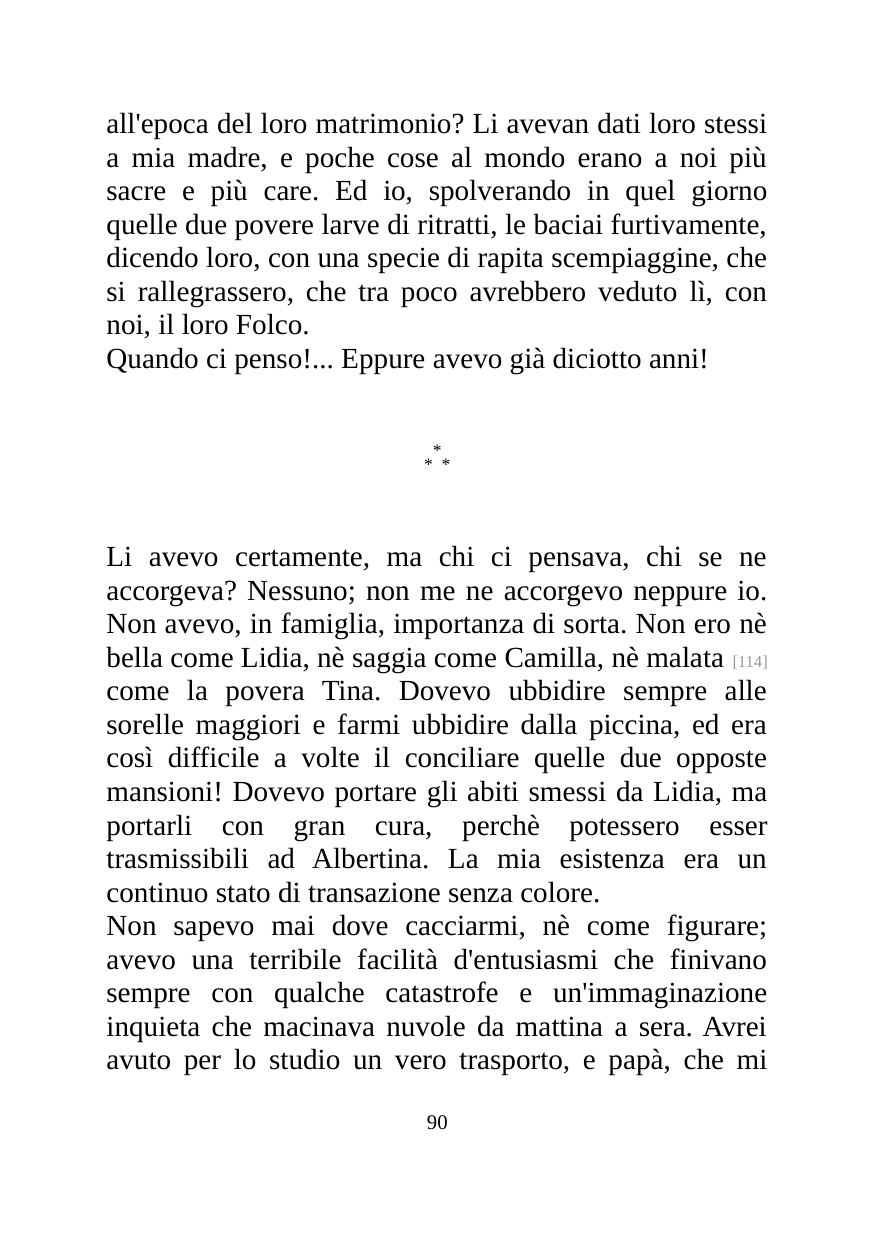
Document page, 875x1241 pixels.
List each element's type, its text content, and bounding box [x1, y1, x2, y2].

text Quando ci penso!... Eppure avevo già diciotto anni! [106, 341, 768, 374]
text Li avevo certamente, ma chi ci pensava, chi se ne accorgeva? Nessuno; non me ne accorgevo neppure io. Non avevo, in famiglia, importanza di sorta. Non ero nè bella come Lidia, nè saggia come Camilla, nè malata [114] come la povera Tina. Dovevo ubbidire sempre alle sorelle maggiori e farmi ubbidire dalla piccina, ed era così difficile a volte il conciliare quelle due opposte mansioni! Dovevo portare gli abiti smessi da Lidia, ma portarli con gran cura, perchè potessero esser trasmissibili ad Albertina. La mia esistenza era un continuo stato di transazione senza colore. [106, 539, 768, 908]
text Non sapevo mai dove cacciarmi, nè come figurare; avevo una terribile facilità d'entusiasmi che finivano sempre con qualche catastrofe e un'immaginazione inquieta che macinava nuvole da mattina a sera. Avrei avuto per lo studio un vero trasporto, e papà, che mi [106, 908, 768, 1076]
text all'epoca del loro matrimonio? Li avevan dati loro stessi a mia madre, e poche cose al mondo erano a noi più sacre e più care. Ed io, spolverando in quel giorno quelle due povere larve di ritratti, le baciai furtivamente, dicendo loro, con una specie di rapita scempiaggine, che si rallegrassero, che tra poco avrebbero veduto lì, con noi, il loro Folco. [106, 106, 768, 341]
text *** [106, 439, 768, 474]
